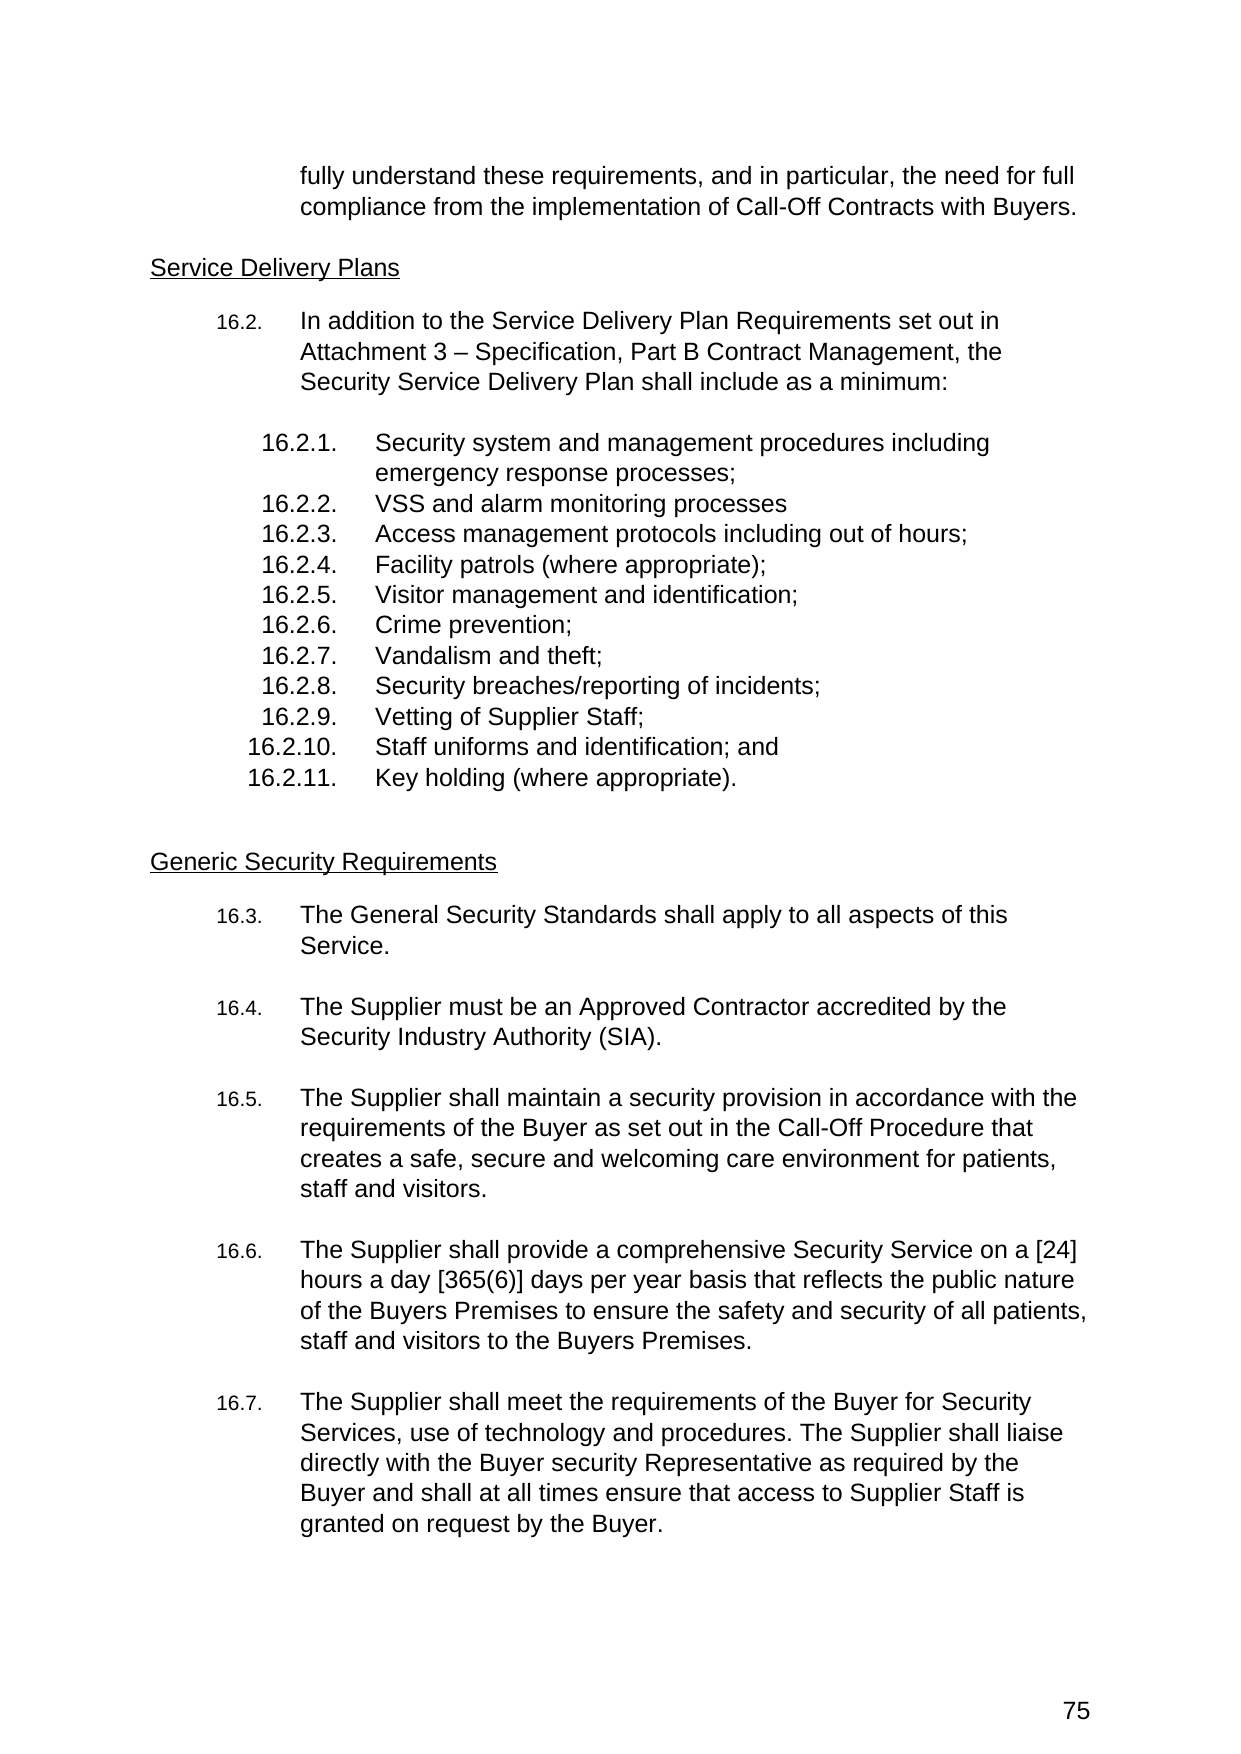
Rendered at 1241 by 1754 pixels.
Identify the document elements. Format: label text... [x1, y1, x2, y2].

list fully understand these requirements, and in particular, the need for full compliance from the implementation of Call-Off Contracts with Buyers. [262, 161, 1090, 220]
list The Supplier shall maintain a security provision in accordance with the requirements of the Buyer as set out in the Call-Off Procedure that creates a safe, secure and welcoming care environment for patients, staff and visitors. [262, 1083, 1090, 1203]
list Visitor management and identification; [337, 580, 1090, 609]
list Access management protocols including out of hours; [337, 519, 1090, 548]
subtitle Generic Security Requirements [150, 847, 1090, 875]
list VSS and alarm monitoring processes [337, 489, 1090, 517]
list Crime prevention; [337, 610, 1090, 639]
list The Supplier shall provide a comprehensive Security Service on a [24] hours a day [365(6)] days per year basis that reflects the public nature of the Buyers Premises to ensure the safety and security of all patients, staff and visitors to the Buyers Premises. [262, 1235, 1090, 1355]
list In addition to the Service Delivery Plan Requirements set out in Attachment 3 – Specification, Part B Contract Management, the Security Service Delivery Plan shall include as a minimum: [262, 306, 1090, 396]
list The General Security Standards shall apply to all aspects of this Service. [262, 900, 1090, 959]
list The Supplier must be an Approved Contractor accredited by the Security Industry Authority (SIA). [262, 992, 1090, 1051]
list Security system and management procedures including emergency response processes; [337, 428, 1090, 487]
list Vetting of Supplier Staff; [337, 702, 1090, 730]
list Key holding (where appropriate). [337, 762, 1090, 791]
subtitle Service Delivery Plans [150, 252, 1090, 281]
list Vandalism and theft; [337, 641, 1090, 669]
list Security breaches/reporting of incidents; [337, 671, 1090, 700]
list Staff uniforms and identification; and [337, 732, 1090, 761]
list The Supplier shall meet the requirements of the Buyer for Security Services, use of technology and procedures. The Supplier shall liaise directly with the Buyer security Representative as required by the Buyer and shall at all times ensure that access to Supplier Staff is granted on request by the Buyer. [262, 1387, 1090, 1537]
list Facility patrols (where appropriate); [337, 549, 1090, 578]
